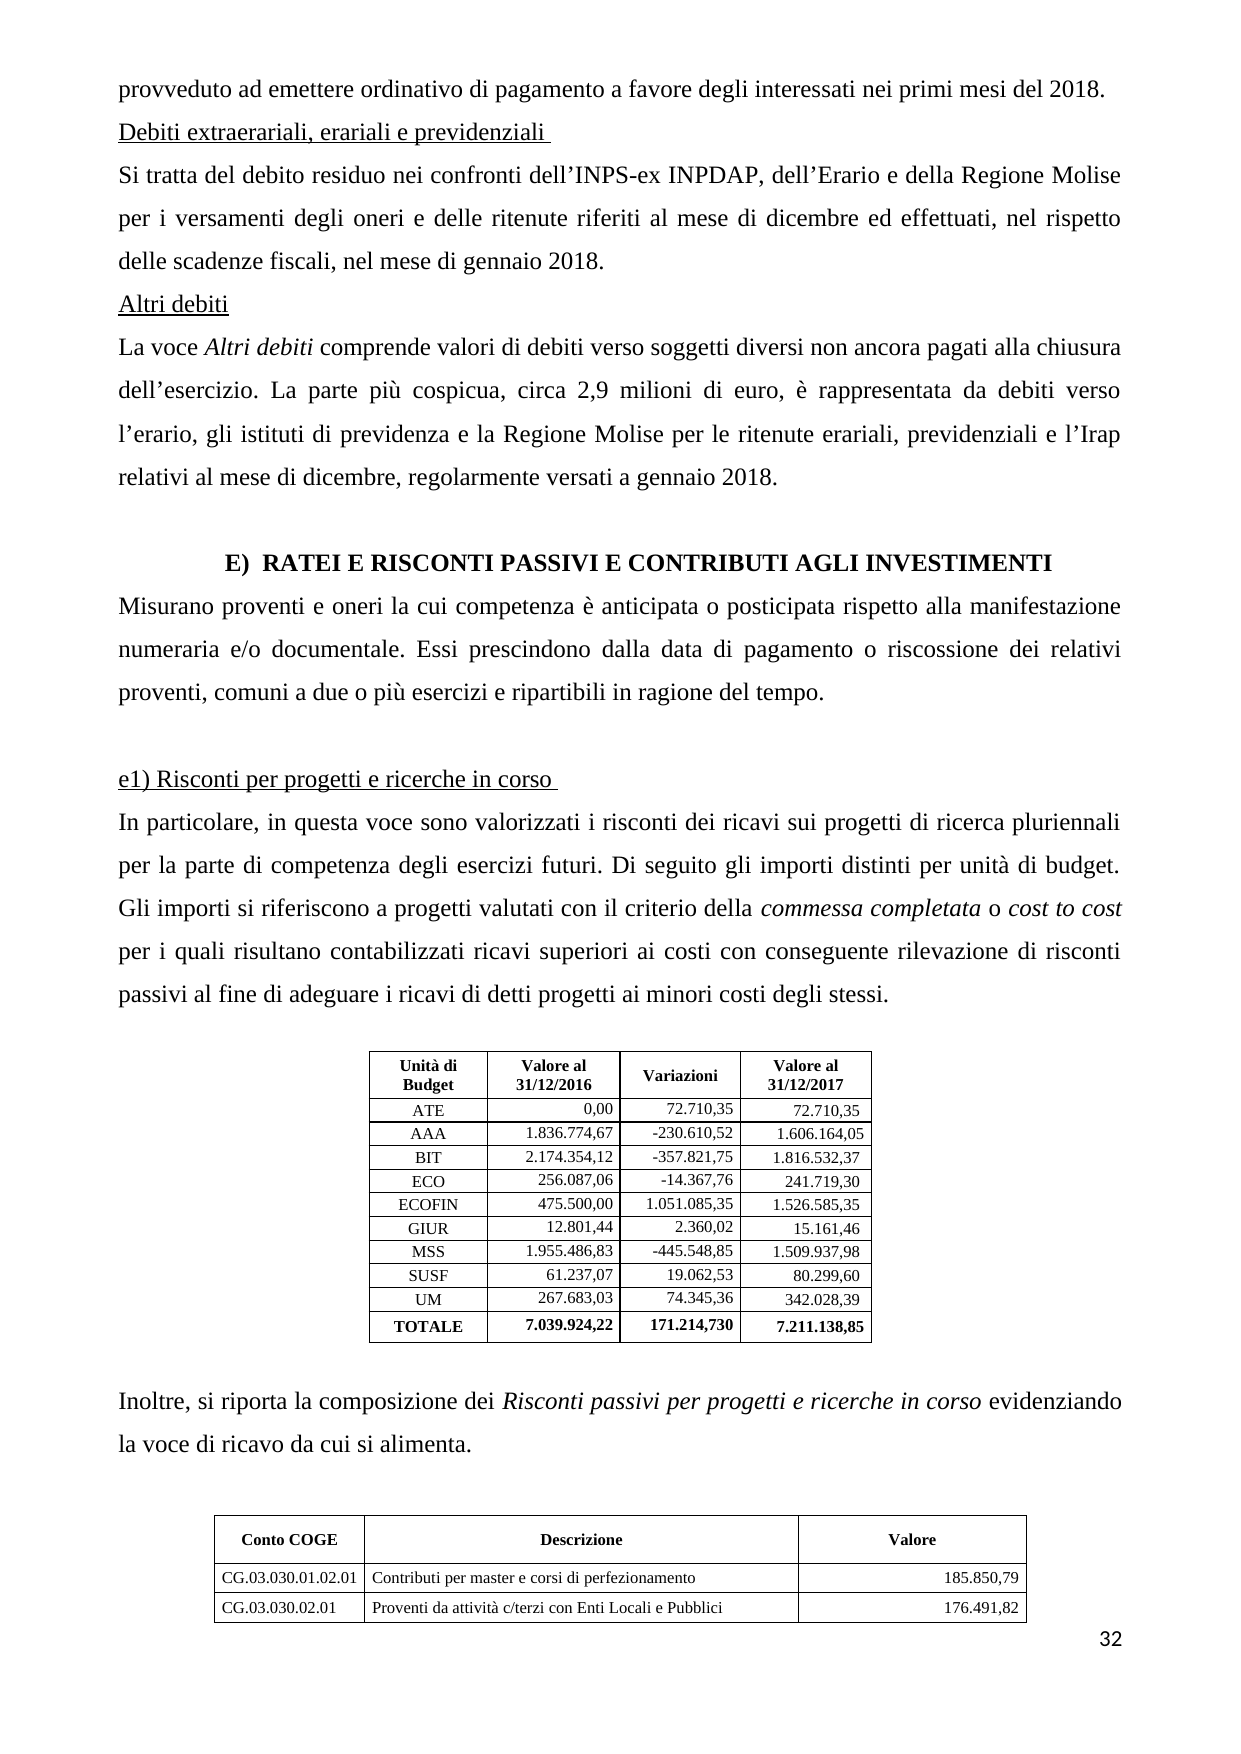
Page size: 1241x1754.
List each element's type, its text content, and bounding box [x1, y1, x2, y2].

table_cell 171.214,730 [621, 1312, 740, 1342]
table_cell ECO [370, 1170, 487, 1192]
list RATEI E RISCONTI PASSIVI E CONTRIBUTI AGLI INVESTIMENTI [156, 548, 1122, 577]
text Inoltre, si riporta la composizione dei Risconti passivi per progetti e ricerche in corso evidenziando la voce di ricavo da cui si alimenta. [118, 1386, 1122, 1458]
text Altri debiti [118, 289, 1122, 318]
table_cell CG.03.030.01.02.01 [215, 1564, 364, 1592]
table_cell 0,00 [488, 1099, 619, 1121]
table_cell 256.087,06 [488, 1170, 619, 1192]
table_cell 7.211.138,85 [741, 1312, 871, 1342]
table_cell 74.345,36 [621, 1288, 740, 1311]
table_cell 241.719,30 [741, 1170, 871, 1192]
text Si tratta del debito residuo nei confronti dell’INPS-ex INPDAP, dell’Erario e della Regione Molise per i versamenti degli oneri e delle ritenute riferiti al mese di dicembre ed effettuati, nel rispetto delle scadenze fiscali, nel mese di gennaio 2018. [118, 160, 1122, 275]
table_cell SUSF [370, 1264, 487, 1287]
table_cell GIUR [370, 1217, 487, 1239]
table_cell 15.161,46 [741, 1217, 871, 1239]
table_cell -230.610,52 [621, 1123, 740, 1145]
text Debiti extraerariali, erariali e previdenziali [118, 117, 1122, 146]
table_cell -14.367,76 [621, 1170, 740, 1192]
text In particolare, in questa voce sono valorizzati i risconti dei ricavi sui progetti di ricerca pluriennali per la parte di competenza degli esercizi futuri. Di seguito gli importi distinti per unità di budget. Gli importi si riferiscono a progetti valutati con il criterio della commessa completata o cost to cost per i quali risultano contabilizzati ricavi superiori ai costi con conseguente rilevazione di risconti passivi al fine di adeguare i ricavi di detti progetti ai minori costi degli stessi. [118, 807, 1122, 1008]
table_cell Contributi per master e corsi di perfezionamento [365, 1564, 798, 1592]
table_cell 2.174.354,12 [488, 1146, 619, 1169]
table_cell 185.850,79 [799, 1564, 1026, 1592]
table_cell 72.710,35 [621, 1099, 740, 1121]
text provveduto ad emettere ordinativo di pagamento a favore degli interessati nei primi mesi del 2018. [118, 74, 1122, 102]
table_cell 1.816.532,37 [741, 1146, 871, 1169]
table_cell Proventi da attività c/terzi con Enti Locali e Pubblici [365, 1593, 798, 1622]
table_cell UM [370, 1288, 487, 1311]
table_cell 1.526.585,35 [741, 1193, 871, 1216]
table_cell 2.360,02 [621, 1217, 740, 1239]
text Misurano proventi e oneri la cui competenza è anticipata o posticipata rispetto alla manifestazione numeraria e/o documentale. Essi prescindono dalla data di pagamento o riscossione dei relativi proventi, comuni a due o più esercizi e ripartibili in ragione del tempo. [118, 591, 1122, 706]
table_cell 72.710,35 [741, 1099, 871, 1121]
table_cell ATE [370, 1099, 487, 1121]
table_cell 342.028,39 [741, 1288, 871, 1311]
table_header Variazioni [621, 1052, 740, 1098]
table_cell MSS [370, 1241, 487, 1263]
table_cell TOTALE [370, 1312, 487, 1342]
table_header Valore [799, 1516, 1026, 1563]
table_header Valore al 31/12/2016 [488, 1052, 619, 1098]
table_cell 7.039.924,22 [488, 1312, 619, 1342]
table_cell 12.801,44 [488, 1217, 619, 1239]
table_cell BIT [370, 1146, 487, 1169]
table_cell 1.051.085,35 [621, 1193, 740, 1216]
table_cell 475.500,00 [488, 1193, 619, 1216]
table_cell -445.548,85 [621, 1241, 740, 1263]
table_cell 19.062,53 [621, 1264, 740, 1287]
table_header Unità di Budget [370, 1052, 487, 1098]
table_cell CG.03.030.02.01 [215, 1593, 364, 1622]
table_cell 1.606.164,05 [741, 1123, 871, 1145]
table_cell 1.836.774,67 [488, 1123, 619, 1145]
table_cell 176.491,82 [799, 1593, 1026, 1622]
table_header Descrizione [365, 1516, 798, 1563]
table_cell 267.683,03 [488, 1288, 619, 1311]
table_cell AAA [370, 1123, 487, 1145]
table_header Conto COGE [215, 1516, 364, 1563]
table_header Valore al 31/12/2017 [741, 1052, 871, 1098]
table_cell ECOFIN [370, 1193, 487, 1216]
table_cell 80.299,60 [741, 1264, 871, 1287]
table_cell 1.509.937,98 [741, 1241, 871, 1263]
text La voce Altri debiti comprende valori di debiti verso soggetti diversi non ancora pagati alla chiusura dell’esercizio. La parte più cospicua, circa 2,9 milioni di euro, è rappresentata da debiti verso l’erario, gli istituti di previdenza e la Regione Molise per le ritenute erariali, previdenziali e l’Irap relativi al mese di dicembre, regolarmente versati a gennaio 2018. [118, 332, 1122, 491]
table_cell 61.237,07 [488, 1264, 619, 1287]
table_cell 1.955.486,83 [488, 1241, 619, 1263]
text e1) Risconti per progetti e ricerche in corso [118, 764, 1122, 792]
table_cell -357.821,75 [621, 1146, 740, 1169]
